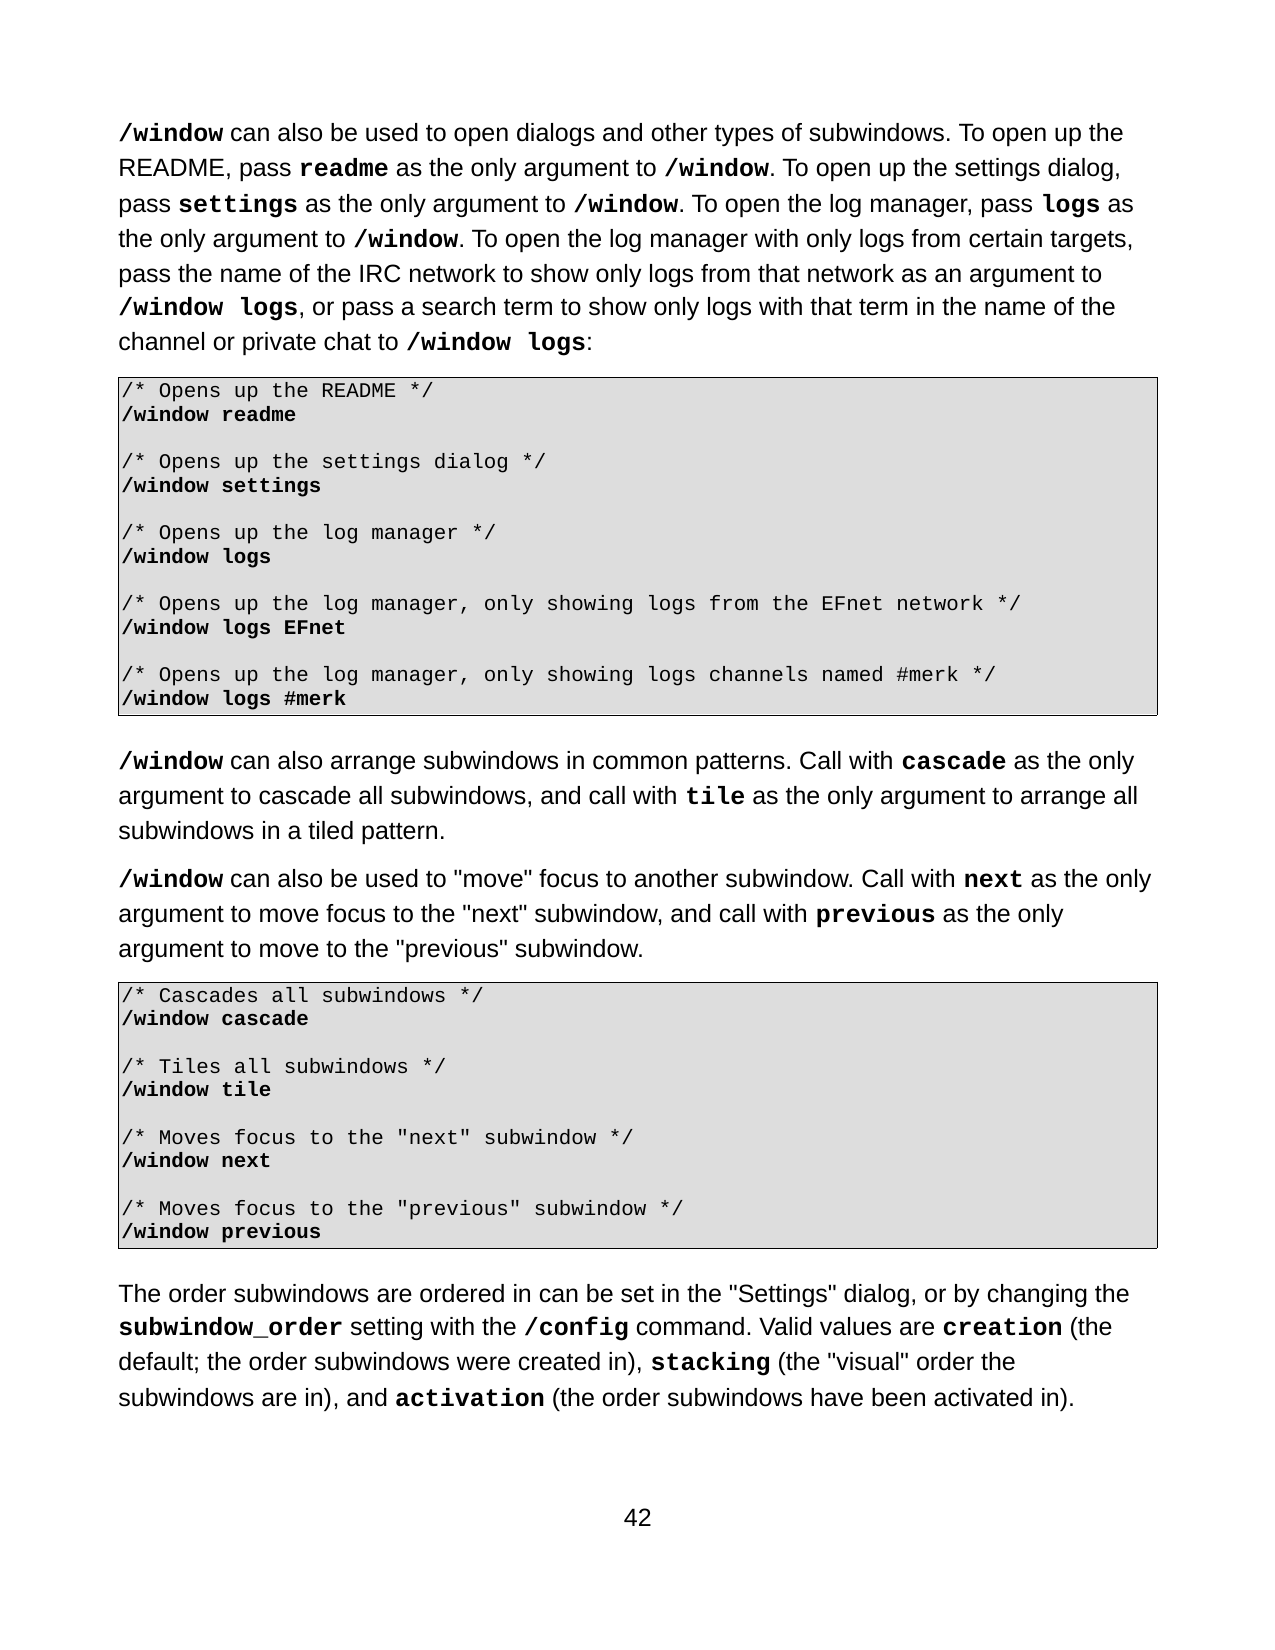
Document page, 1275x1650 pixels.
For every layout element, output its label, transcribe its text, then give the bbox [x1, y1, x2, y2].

text /window can also be used to open dialogs and other types of subwindows. To open up the README, pass readme as the only argument to /window. To open up the settings dialog, pass settings as the only argument to /window. To open the log manager, pass logs as the only argument to /window. To open the log manager with only logs from certain targets, pass the name of the IRC network to show only logs from that network as an argument to /window logs, or pass a search term to show only logs with that term in the name of the channel or private chat to /window logs: [118, 118, 1157, 358]
table_header /* Opens up the README */ /window readme /* Opens up the settings dialog */ /window settings /* Opens up the log manager */ /window logs /* Opens up the log manager, only showing logs from the EFnet network */ /window logs EFnet /* Opens up the log manager, only showing logs channels named #merk */ /window logs #merk [119, 378, 1157, 714]
table_header /* Cascades all subwindows */ /window cascade /* Tiles all subwindows */ /window tile /* Moves focus to the "next" subwindow */ /window next /* Moves focus to the "previous" subwindow */ /window previous [119, 983, 1157, 1248]
text /window can also arrange subwindows in common patterns. Call with cascade as the only argument to cascade all subwindows, and call with tile as the only argument to arrange all subwindows in a tiled pattern. [118, 746, 1157, 845]
text /window can also be used to "move" focus to another subwindow. Call with next as the only argument to move focus to the "next" subwindow, and call with previous as the only argument to move to the "previous" subwindow. [118, 864, 1157, 963]
text The order subwindows are ordered in can be set in the "Settings" dialog, or by changing the subwindow_order setting with the /config command. Valid values are creation (the default; the order subwindows were created in), stacking (the "visual" order the subwindows are in), and activation (the order subwindows have been activated in). [118, 1279, 1157, 1413]
